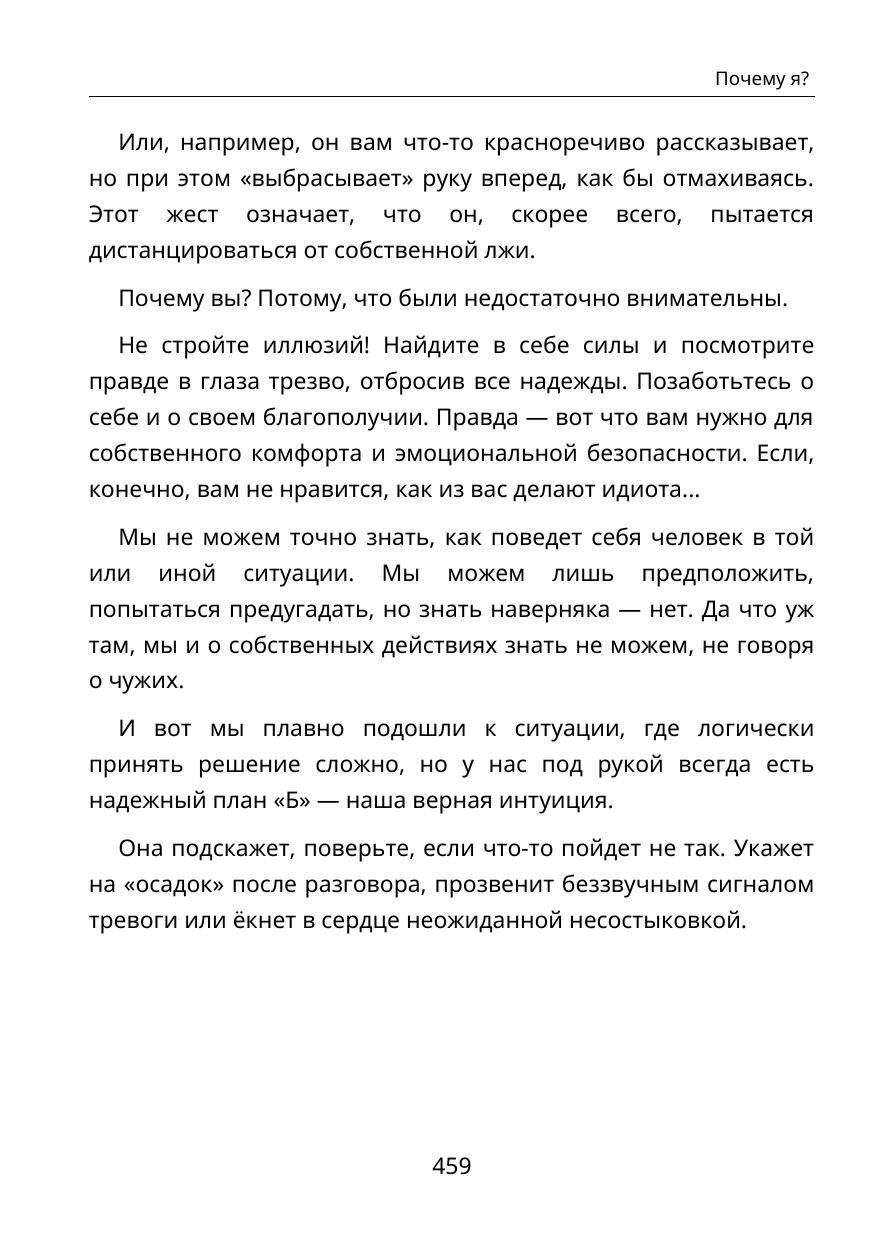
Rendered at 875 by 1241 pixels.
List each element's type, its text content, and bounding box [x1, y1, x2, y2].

text И вот мы плавно подошли к ситуации, где логически принять решение сложно, но у нас под рукой всегда есть надежный план «Б» — наша верная интуиция. [88, 712, 815, 815]
text Она подскажет, поверьте, если что-то пойдет не так. Укажет на «осадок» после разговора, прозвенит беззвучным сигналом тревоги или ёкнет в сердце неожиданной несостыковкой. [88, 832, 815, 935]
text Почему вы? Потому, что были недостаточно внимательны. [88, 282, 815, 313]
text Или, например, он вам что-то красноречиво рассказывает, но при этом «выбрасывает» руку вперед, как бы отмахиваясь. Этот жест означает, что он, скорее всего, пытается дистанцироваться от собственной лжи. [88, 126, 815, 265]
text Мы не можем точно знать, как поведет себя человек в той или иной ситуации. Мы можем лишь предположить, попытаться предугадать, но знать наверняка — нет. Да что уж там, мы и о собственных действиях знать не можем, не говоря о чужих. [88, 521, 815, 696]
text Не стройте иллюзий! Найдите в себе силы и посмотрите правде в глаза трезво, отбросив все надежды. Позаботьтесь о себе и о своем благополучии. Правда — вот что вам нужно для собственного комфорта и эмоциональной безопасности. Если, конечно, вам не нравится, как из вас делают идиота... [88, 329, 815, 504]
